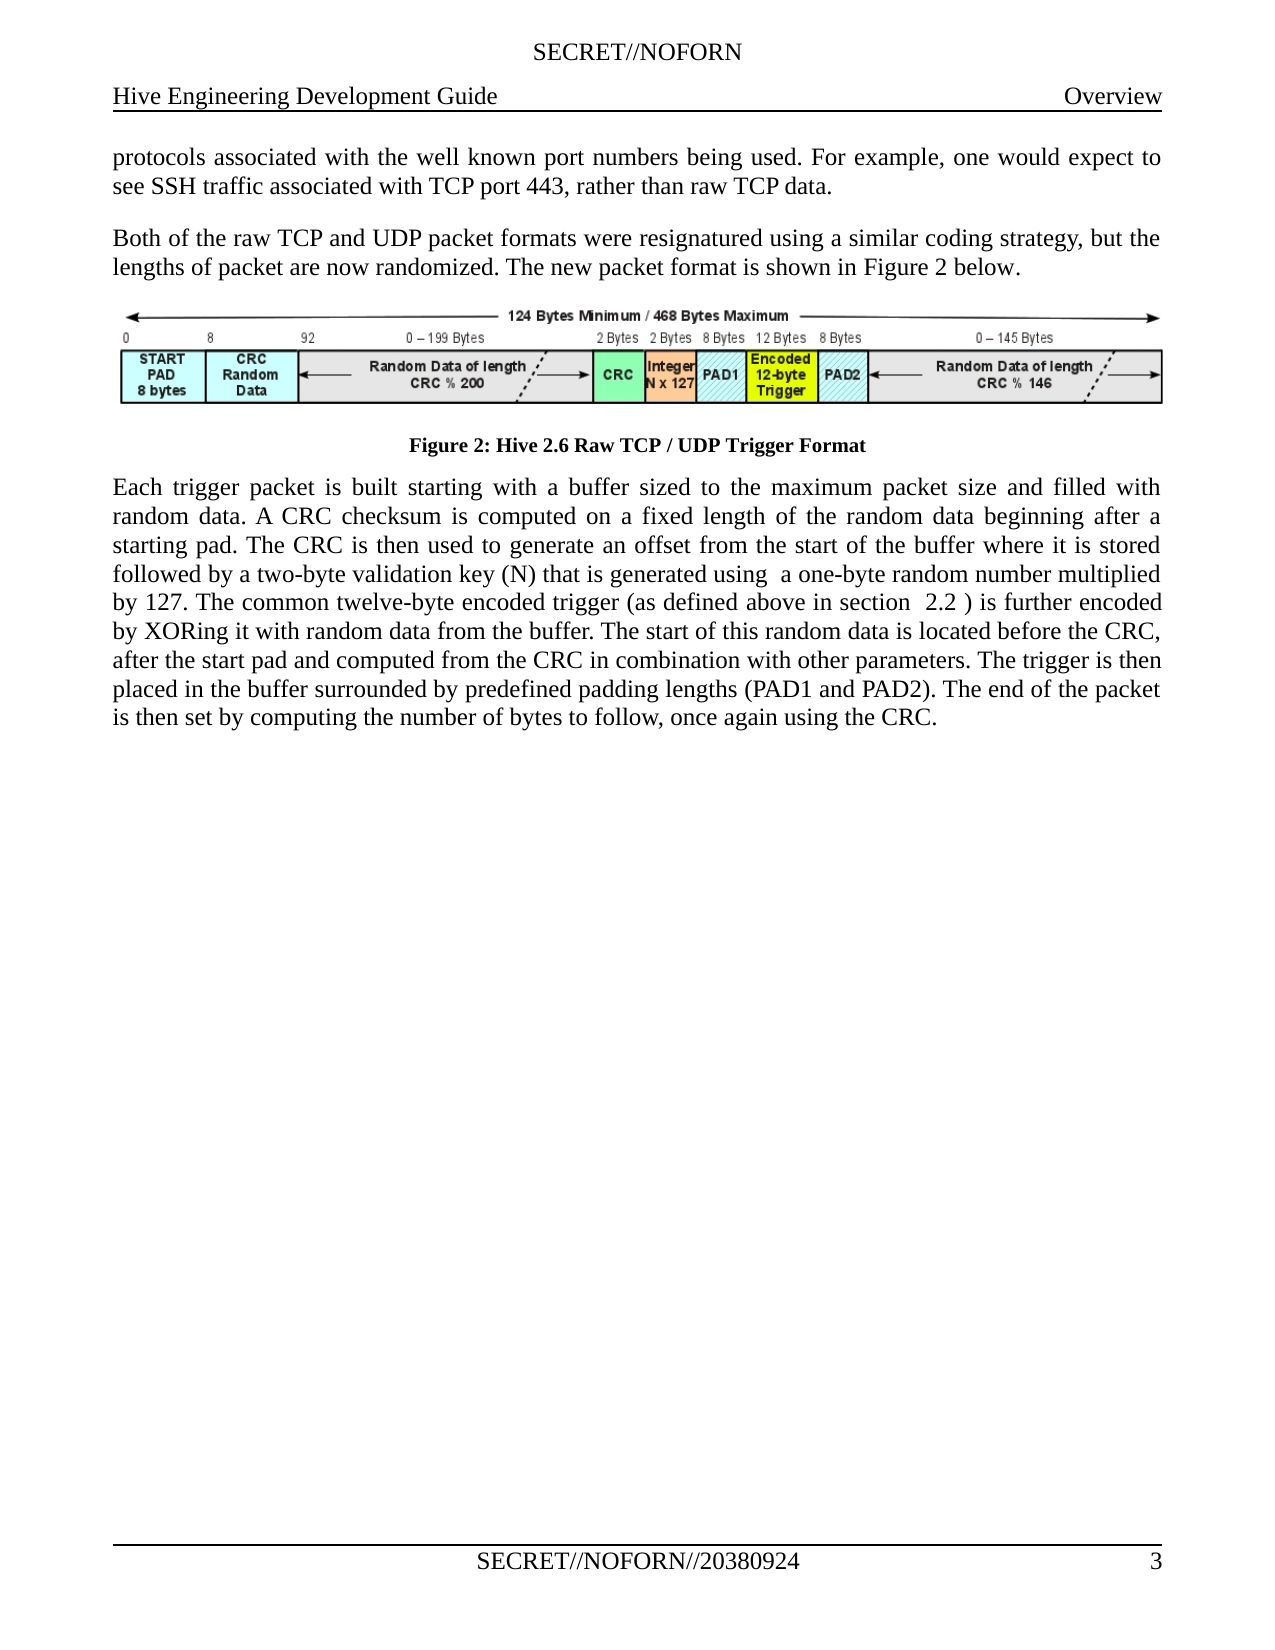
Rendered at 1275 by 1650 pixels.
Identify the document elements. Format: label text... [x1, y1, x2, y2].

text [112, 405, 1162, 433]
picture [112, 303, 1163, 405]
text Figure 2: Hive 2.6 Raw TCP / UDP Trigger Format [112, 433, 1162, 457]
text Each trigger packet is built starting with a buffer sized to the maximum packet size and filled with random data. A CRC checksum is computed on a fixed length of the random data beginning after a starting pad. The CRC is then used to generate an offset from the start of the buffer where it is stored followed by a two-byte validation key (N) that is generated using a one-byte random number multiplied by 127. The common twelve-byte encoded trigger (as defined above in section 2.2 ) is further encoded by XORing it with random data from the buffer. The start of this random data is located before the CRC, after the start pad and computed from the CRC in combination with other parameters. The trigger is then placed in the buffer surrounded by predefined padding lengths (PAD1 and PAD2). The end of the packet is then set by computing the number of bytes to follow, once again using the CRC. [112, 457, 1162, 731]
text protocols associated with the well known port numbers being used. For example, one would expect to see SSH traffic associated with TCP port 443, rather than raw TCP data. [112, 142, 1162, 199]
text Both of the raw TCP and UDP packet formats were resignatured using a similar coding strategy, but the lengths of packet are now randomized. The new packet format is shown in Figure 2 below. [112, 223, 1162, 281]
